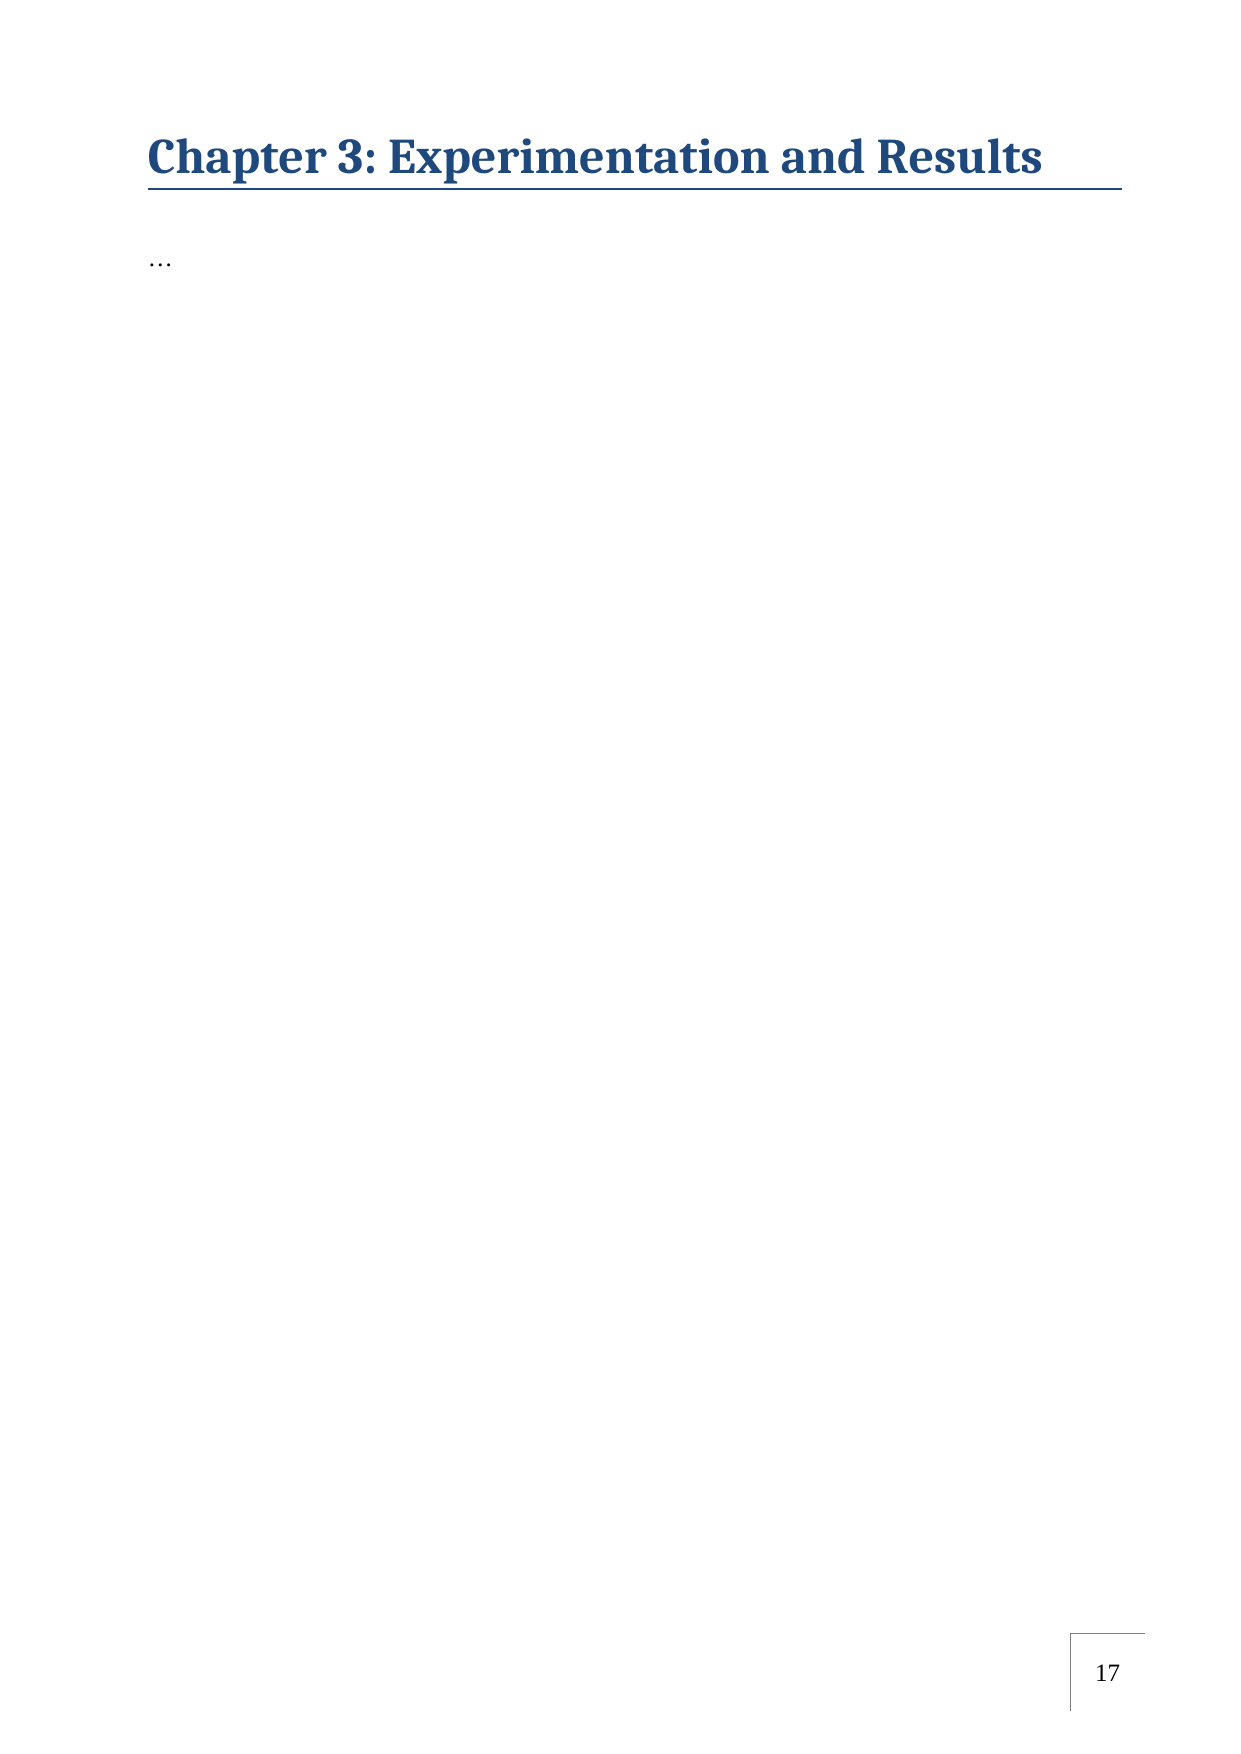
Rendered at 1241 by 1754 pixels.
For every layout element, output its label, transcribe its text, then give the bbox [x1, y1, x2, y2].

text … [148, 243, 1122, 272]
subtitle Chapter 3: Experimentation and Results [148, 129, 1122, 188]
